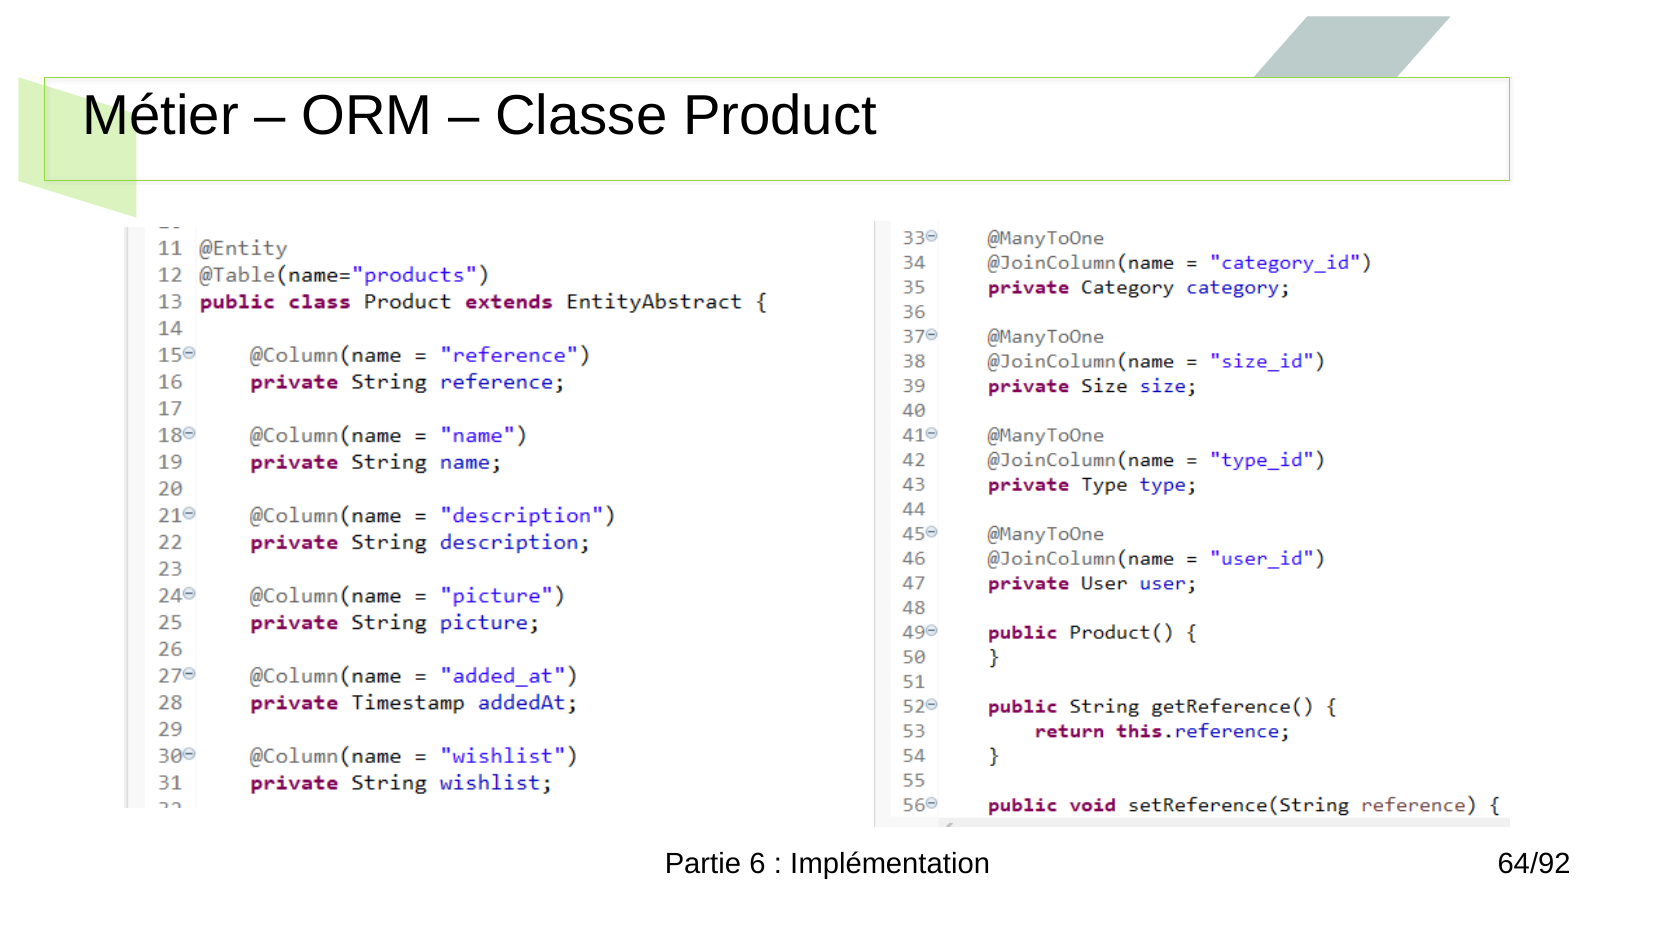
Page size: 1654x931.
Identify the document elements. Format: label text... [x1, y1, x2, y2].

picture [124, 227, 816, 808]
picture [874, 221, 1510, 827]
title Métier – ORM – Classe Product [82, 37, 1571, 193]
